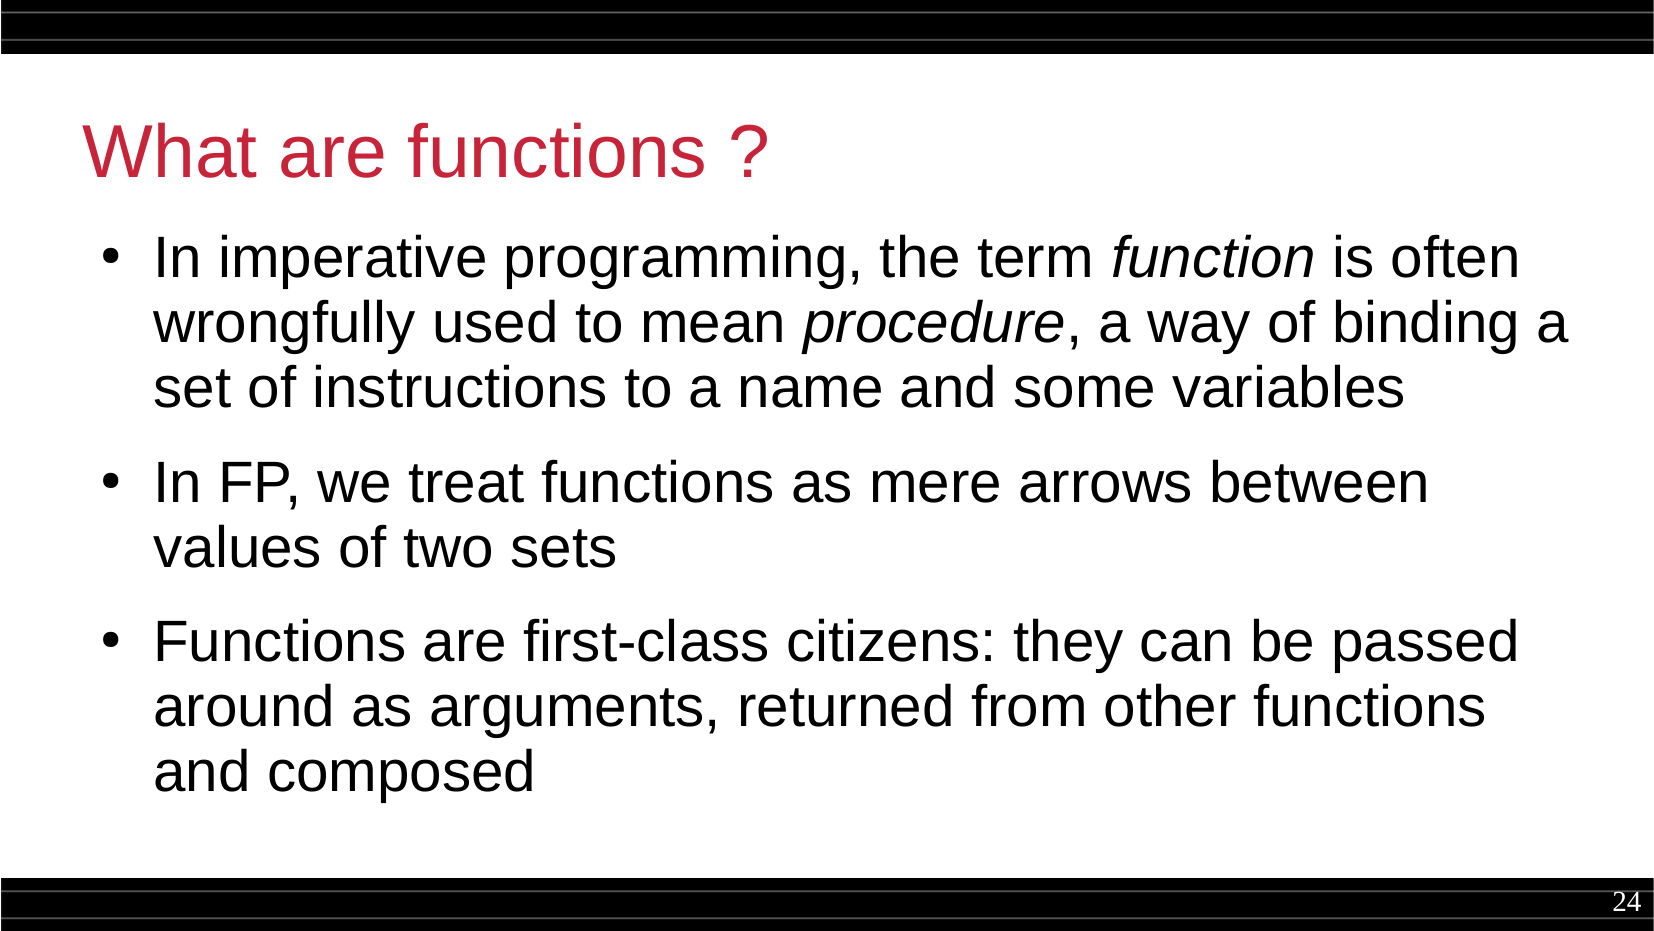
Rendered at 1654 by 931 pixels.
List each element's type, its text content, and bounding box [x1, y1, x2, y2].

picture [1, 0, 1654, 54]
picture [1, 878, 1654, 931]
list In imperative programming, the term function is often wrongfully used to mean procedure, a way of binding a set of instructions to a name and some variables In FP, we treat functions as mere arrows between values of two sets Functions are first-class citizens: they can be passed around as arguments, returned from other functions and composed [82, 225, 1571, 856]
title What are functions ? [82, 92, 1571, 211]
